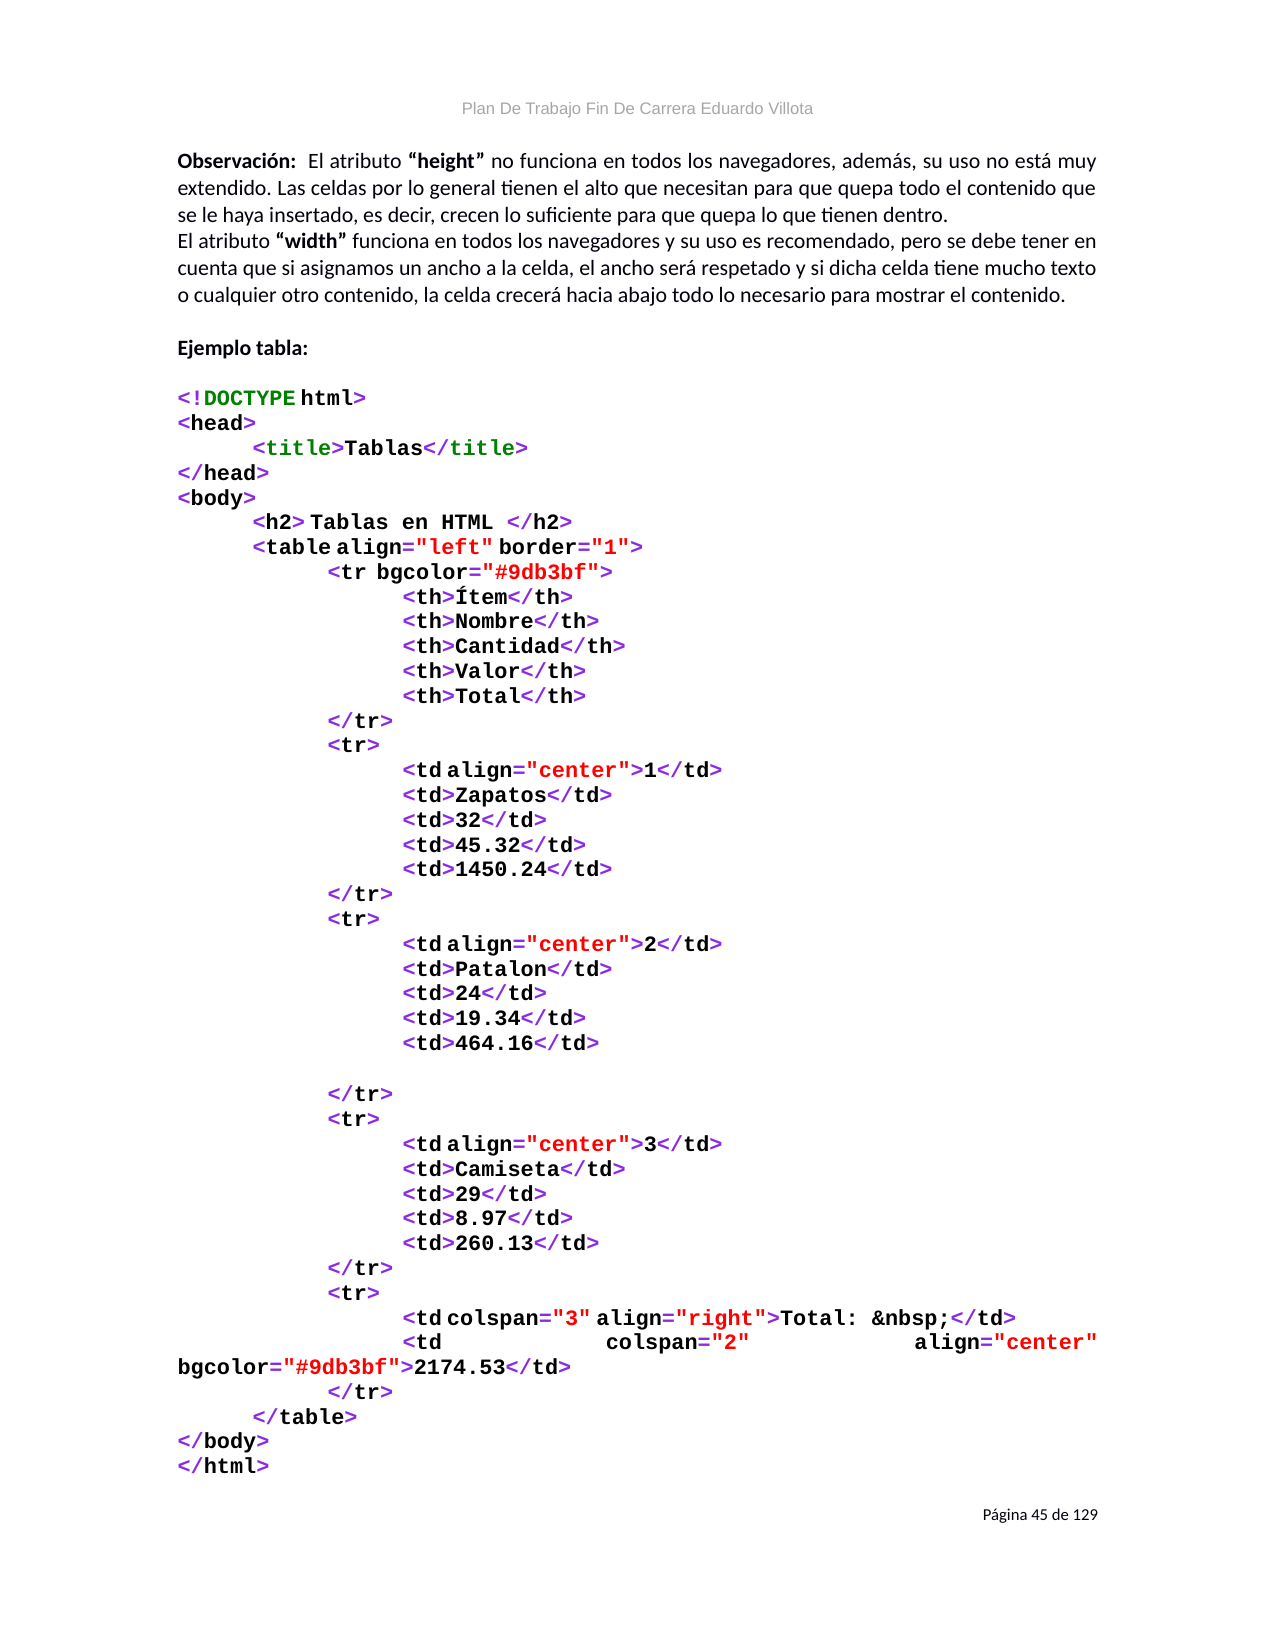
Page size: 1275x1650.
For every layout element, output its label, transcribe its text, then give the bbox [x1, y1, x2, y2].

text </tr> [177, 883, 1098, 908]
text <th>Valor</th> [177, 660, 1098, 685]
text </table> [177, 1406, 1098, 1431]
text </tr> [177, 1381, 1098, 1406]
text <td>1450.24</td> [177, 859, 1098, 883]
text <td colspan="2" align="center" bgcolor="#9db3bf">2174.53</td> [177, 1332, 1098, 1381]
text <td>Camiseta</td> [177, 1158, 1098, 1183]
text </tr> [177, 1257, 1098, 1282]
text <td>29</td> [177, 1183, 1098, 1208]
text <table align="left" border="1"> [177, 536, 1098, 561]
text <th>Ítem</th> [177, 586, 1098, 611]
text <th>Nombre</th> [177, 611, 1098, 636]
text <td>260.13</td> [177, 1232, 1098, 1257]
text <td>24</td> [177, 983, 1098, 1007]
text <td>19.34</td> [177, 1007, 1098, 1032]
text <td>464.16</td> [177, 1032, 1098, 1057]
text <td colspan="3" align="right">Total: &nbsp;</td> [177, 1307, 1098, 1332]
text <td align="center">1</td> [177, 759, 1098, 784]
text <td>8.97</td> [177, 1208, 1098, 1232]
text </head> [177, 462, 1098, 487]
text <td align="center">2</td> [177, 933, 1098, 958]
text <td>32</td> [177, 809, 1098, 834]
text <td align="center">3</td> [177, 1133, 1098, 1158]
text <td>45.32</td> [177, 834, 1098, 859]
text </html> [177, 1456, 1098, 1480]
text </tr> [177, 710, 1098, 735]
text </body> [177, 1431, 1098, 1456]
text </tr> [177, 1084, 1098, 1108]
text <tr> [177, 1282, 1098, 1307]
text <tr bgcolor="#9db3bf"> [177, 561, 1098, 586]
text <head> [177, 412, 1098, 437]
text Ejemplo tabla: [177, 334, 1098, 361]
text <!DOCTYPE html> [177, 388, 1098, 412]
text <h2> Tablas en HTML </h2> [177, 512, 1098, 536]
text <th>Total</th> [177, 685, 1098, 710]
text <td>Patalon</td> [177, 958, 1098, 983]
text <tr> [177, 908, 1098, 933]
text El atributo “width” funciona en todos los navegadores y su uso es recomendado, pero se debe tener en cuenta que si asignamos un ancho a la celda, el ancho será respetado y si dicha celda tiene mucho texto o cualquier otro contenido, la celda crecerá hacia abajo todo lo necesario para mostrar el contenido. [177, 228, 1098, 308]
text <tr> [177, 1108, 1098, 1133]
text <th>Cantidad</th> [177, 636, 1098, 660]
text <tr> [177, 735, 1098, 759]
text <title>Tablas</title> [177, 437, 1098, 462]
text <body> [177, 487, 1098, 512]
text <td>Zapatos</td> [177, 784, 1098, 809]
text Observación: El atributo “height” no funciona en todos los navegadores, además, su uso no está muy extendido. Las celdas por lo general tienen el alto que necesitan para que quepa todo el contenido que se le haya insertado, es decir, crecen lo suficiente para que quepa lo que tienen dentro. [177, 148, 1098, 228]
